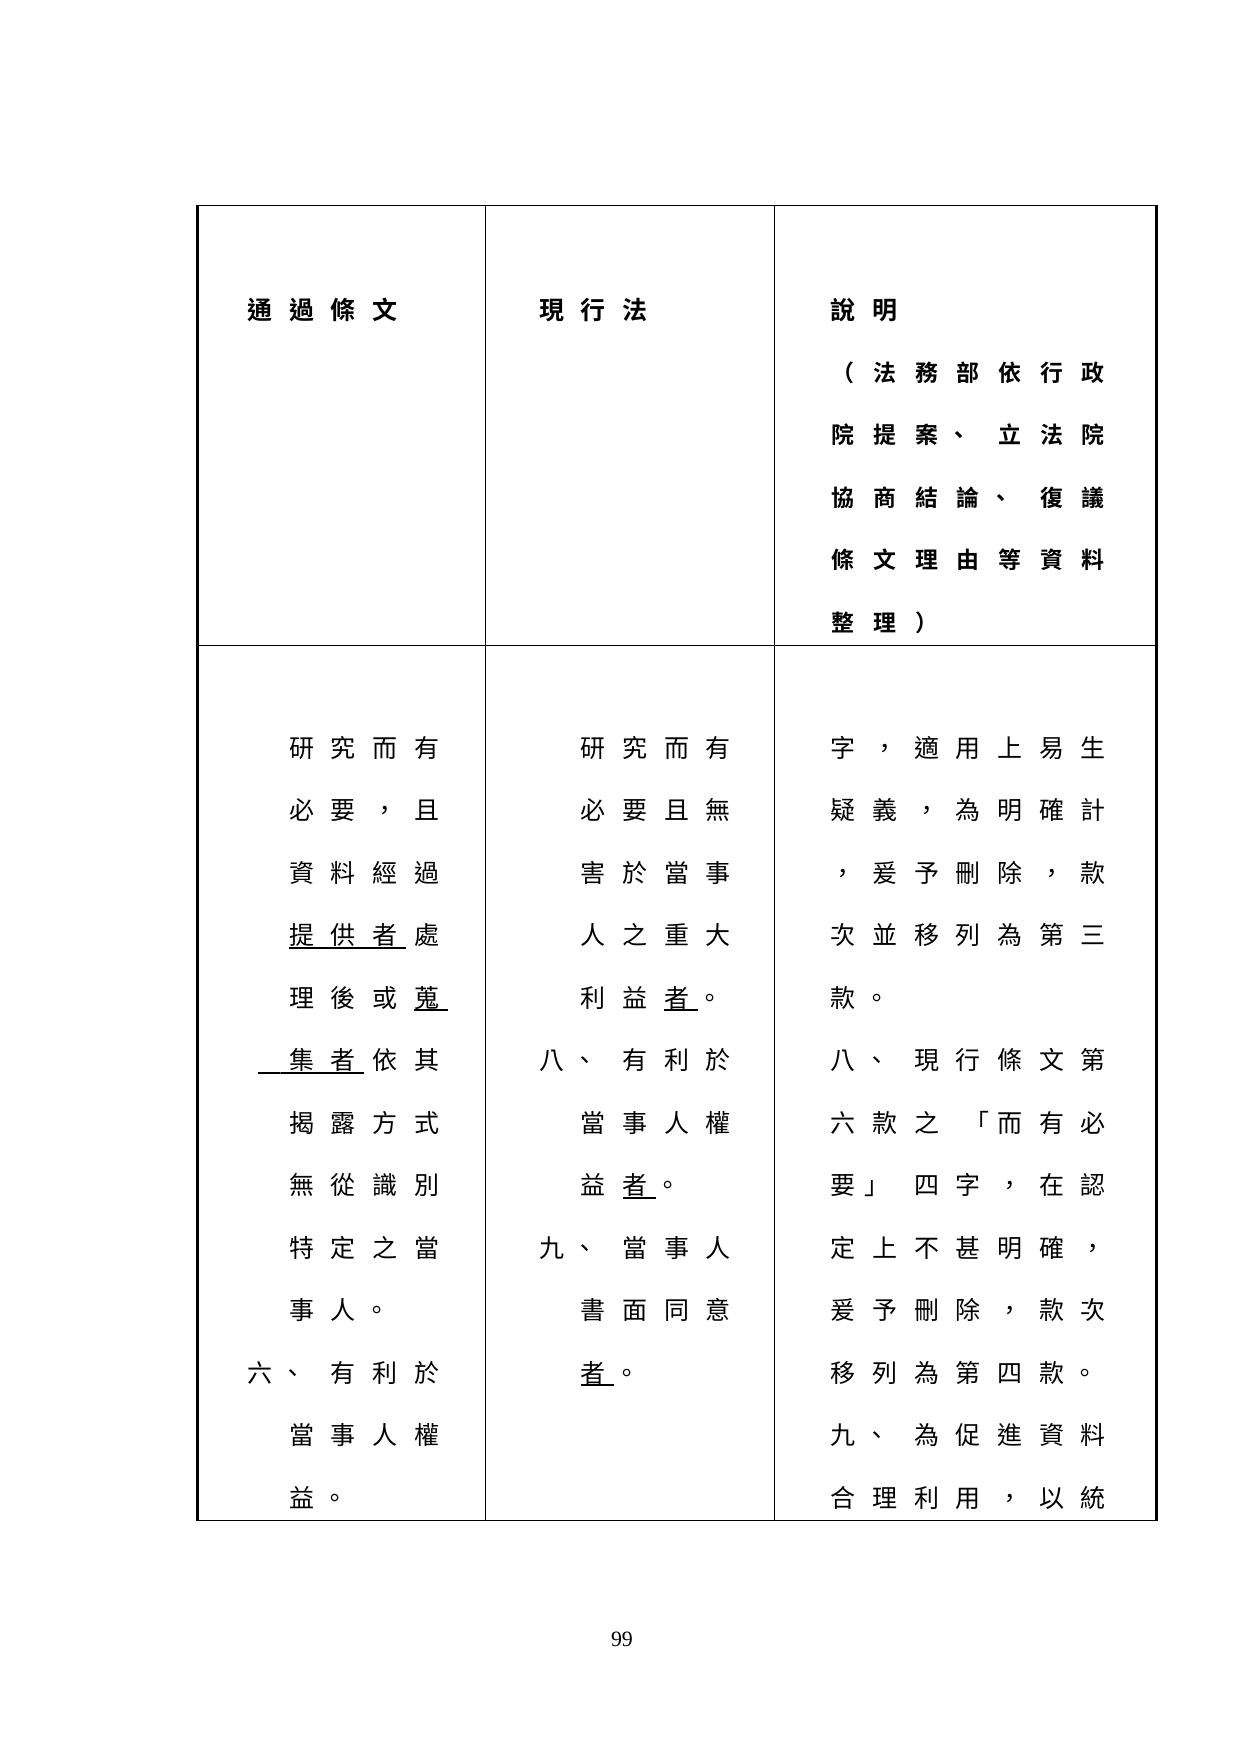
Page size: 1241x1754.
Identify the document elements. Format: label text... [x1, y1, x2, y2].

table_cell 字，適用上易生疑義，為明確計，爰予刪除，款次並移列為第三款。 八、現行條文第六款之「而有必要」四字，在認定上不甚明確，爰予刪除，款次移列為第四款。 九、為促進資料合理利用，以統 [775, 646, 1155, 1520]
table_cell 研究而有必要且無害於當事人之重大利益者。 八、有利於當事人權益者。 九、當事人書面同意者。 [486, 646, 774, 1520]
table_header 現行法 [486, 206, 774, 645]
table_cell 研究而有必要，且資料經過提供者處理後或蒐集者依其揭露方式無從識別特定之當事人。 六、有利於當事人權益。 [199, 646, 485, 1520]
table_header 說明 （法務部依行政院提案、立法院協商結論、復議條文理由等資料整理） [775, 206, 1155, 645]
table_header 通過條文 [199, 206, 485, 645]
